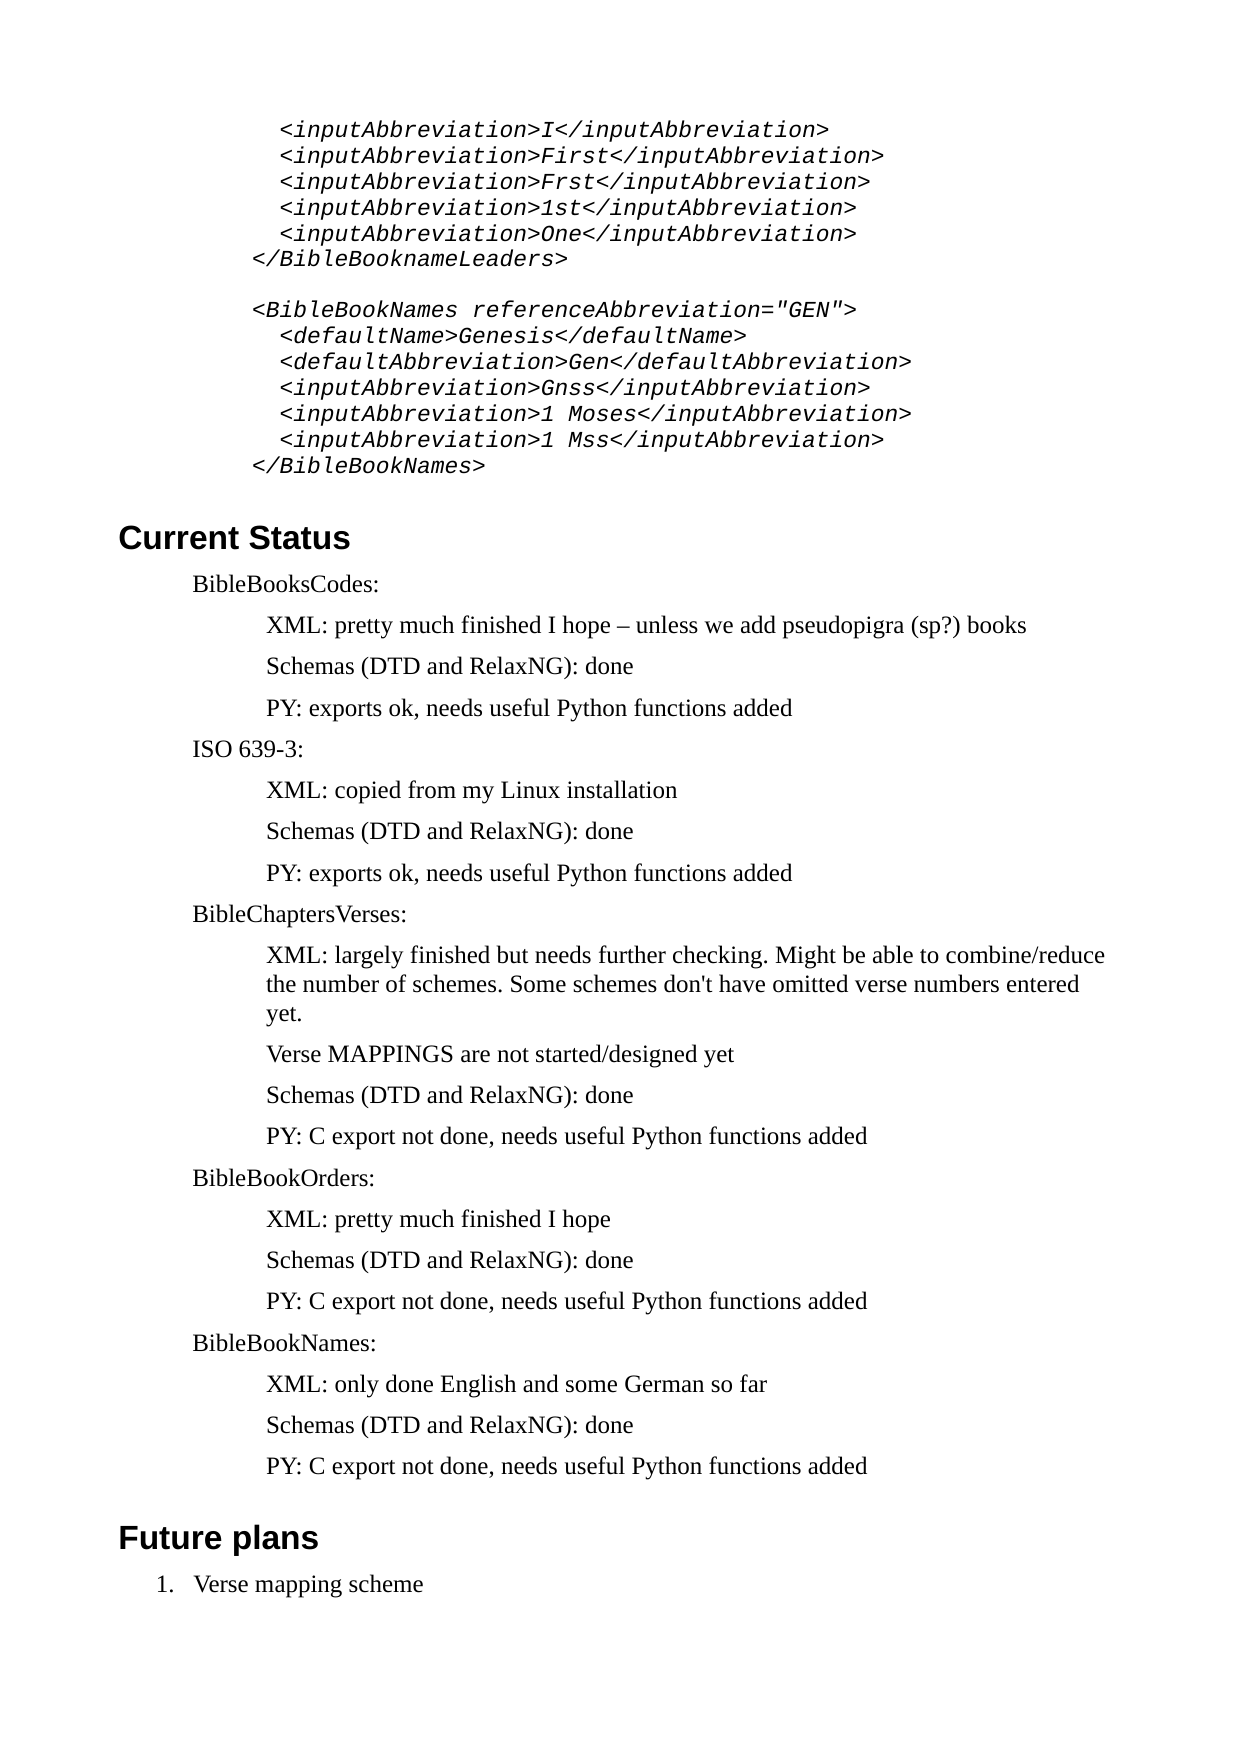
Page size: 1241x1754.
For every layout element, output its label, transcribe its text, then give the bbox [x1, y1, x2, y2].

text <inputAbbreviation>I</inputAbbreviation> <inputAbbreviation>First</inputAbbreviation> <inputAbbreviation>Frst</inputAbbreviation> <inputAbbreviation>1st</inputAbbreviation> <inputAbbreviation>One</inputAbbreviation> </BibleBooknameLeaders> [224, 118, 1122, 274]
text BibleBookNames: [192, 1328, 1122, 1356]
text Schemas (DTD and RelaxNG): done [266, 1080, 1122, 1109]
subtitle Future plans [118, 1518, 1122, 1556]
text XML: largely finished but needs further checking. Might be able to combine/reduce the number of schemes. Some schemes don't have omitted verse numbers entered yet. [266, 940, 1122, 1026]
text Schemas (DTD and RelaxNG): done [266, 1410, 1122, 1439]
text Schemas (DTD and RelaxNG): done [266, 651, 1122, 680]
text BibleBooksCodes: [192, 569, 1122, 598]
text XML: pretty much finished I hope – unless we add pseudopigra (sp?) books [266, 610, 1122, 639]
subtitle Current Status [118, 518, 1122, 556]
text PY: C export not done, needs useful Python functions added [266, 1451, 1122, 1480]
text PY: exports ok, needs useful Python functions added [266, 693, 1122, 721]
text XML: copied from my Linux installation [266, 775, 1122, 804]
text XML: only done English and some German so far [266, 1369, 1122, 1398]
text Schemas (DTD and RelaxNG): done [266, 816, 1122, 845]
text Schemas (DTD and RelaxNG): done [266, 1245, 1122, 1274]
text BibleBookOrders: [192, 1163, 1122, 1191]
list Verse mapping scheme [156, 1569, 1122, 1598]
text PY: C export not done, needs useful Python functions added [266, 1286, 1122, 1315]
text PY: exports ok, needs useful Python functions added [266, 858, 1122, 886]
text ISO 639-3: [192, 734, 1122, 763]
text Verse MAPPINGS are not started/designed yet [266, 1039, 1122, 1068]
text <BibleBookNames referenceAbbreviation="GEN"> <defaultName>Genesis</defaultName> <defaultAbbreviation>Gen</defaultAbbreviation> <inputAbbreviation>Gnss</inputAbbreviation> <inputAbbreviation>1 Moses</inputAbbreviation> <inputAbbreviation>1 Mss</inputAbbreviation> </BibleBookNames> [224, 299, 1122, 480]
text XML: pretty much finished I hope [266, 1204, 1122, 1233]
text BibleChaptersVerses: [192, 899, 1122, 928]
text PY: C export not done, needs useful Python functions added [266, 1121, 1122, 1150]
